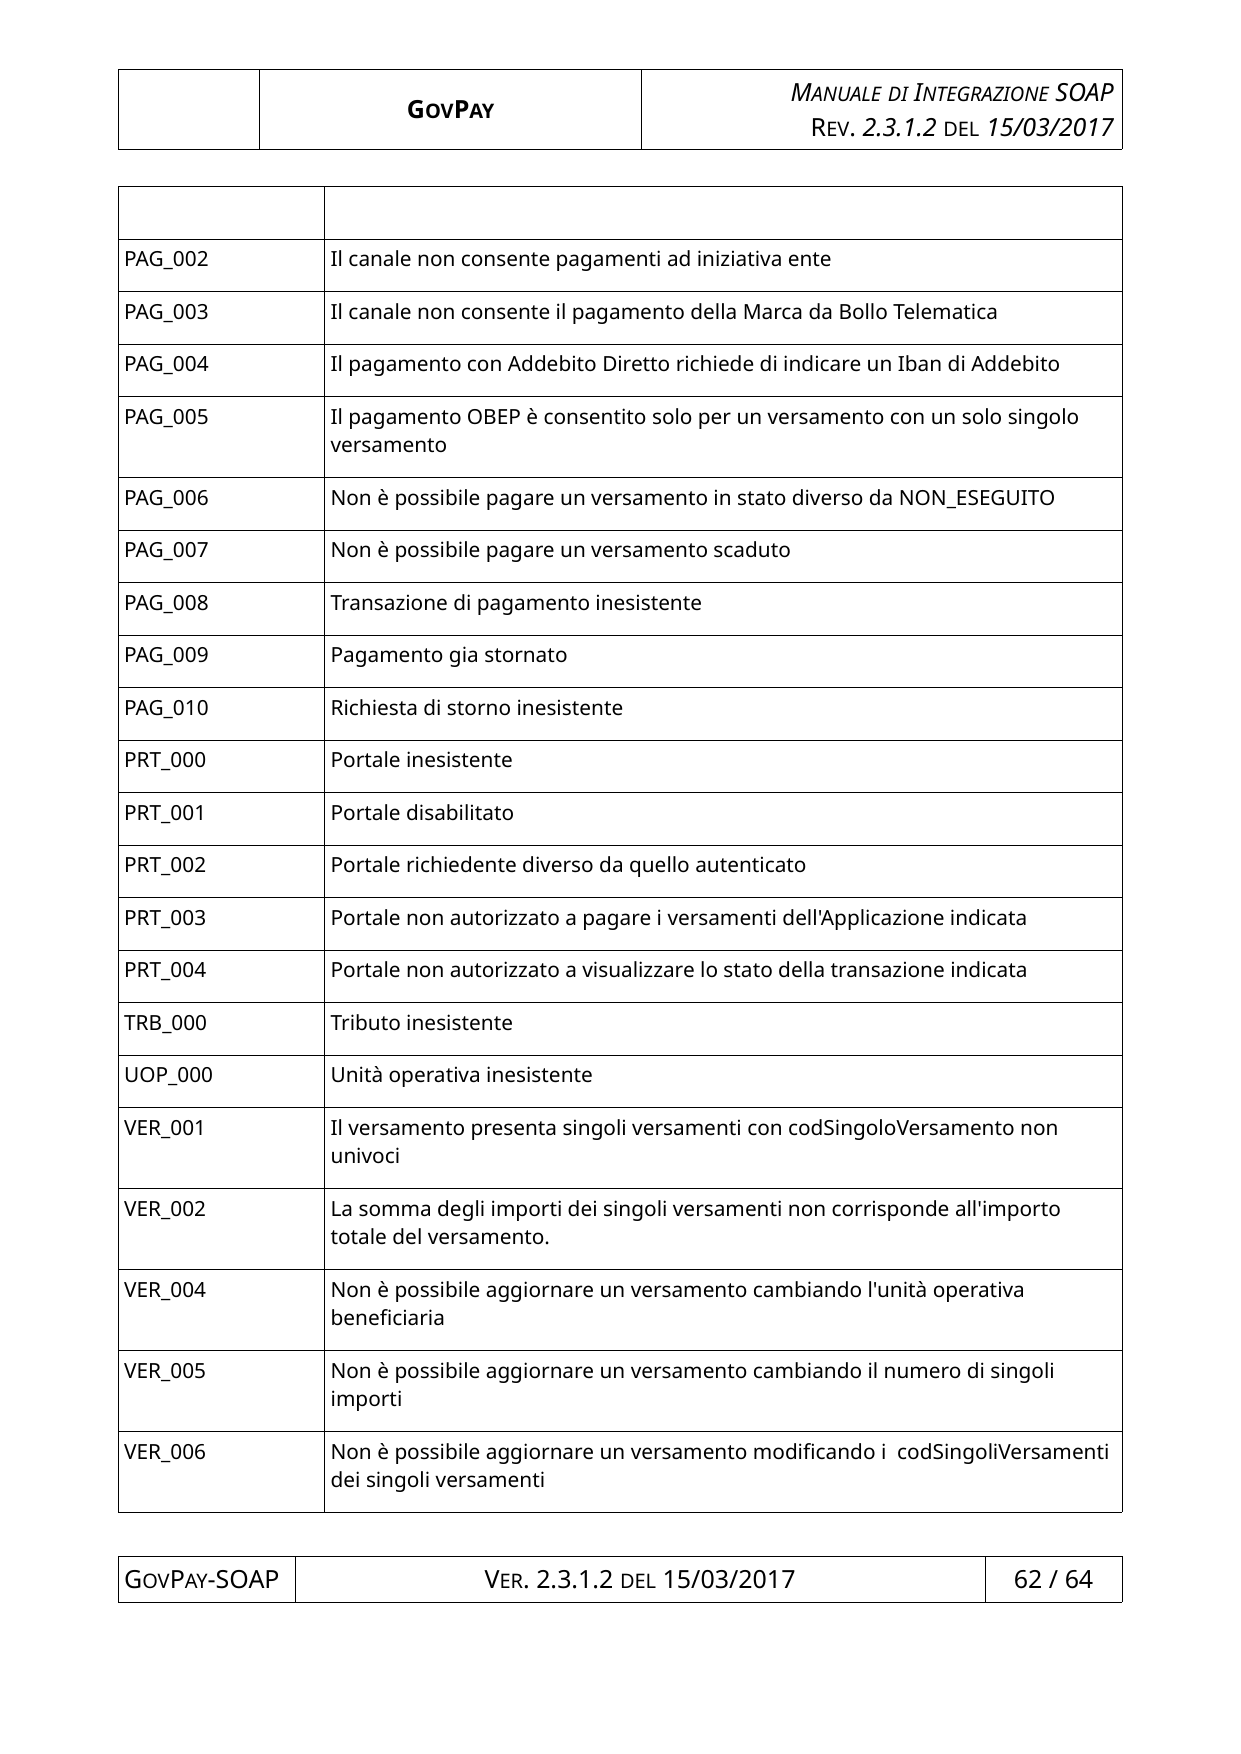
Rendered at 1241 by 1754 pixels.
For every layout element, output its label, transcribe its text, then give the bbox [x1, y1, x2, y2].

table_cell PAG_005 [119, 397, 324, 477]
table_cell Pagamento gia stornato [325, 636, 1122, 687]
table_cell PAG_003 [119, 292, 324, 344]
table_cell Il pagamento OBEP è consentito solo per un versamento con un solo singolo versamento [325, 397, 1122, 477]
table_cell Unità operativa inesistente [325, 1056, 1122, 1107]
table_cell Non è possibile pagare un versamento in stato diverso da NON_ESEGUITO [325, 478, 1122, 530]
table_cell VER_004 [119, 1270, 324, 1350]
table_cell VER_006 [119, 1432, 324, 1512]
table_cell TRB_000 [119, 1003, 324, 1055]
table_cell Portale non autorizzato a visualizzare lo stato della transazione indicata [325, 951, 1122, 1002]
table_cell La somma degli importi dei singoli versamenti non corrisponde all'importo totale del versamento. [325, 1189, 1122, 1269]
table_cell PAG_008 [119, 583, 324, 635]
table_cell Il versamento presenta singoli versamenti con codSingoloVersamento non univoci [325, 1108, 1122, 1188]
table_cell UOP_000 [119, 1056, 324, 1107]
table_cell Il canale non consente pagamenti ad iniziativa ente [325, 240, 1122, 291]
table_cell PAG_009 [119, 636, 324, 687]
table_cell Non è possibile aggiornare un versamento modificando i codSingoliVersamenti dei singoli versamenti [325, 1432, 1122, 1512]
table_cell Tributo inesistente [325, 1003, 1122, 1055]
table_cell [119, 187, 324, 239]
table_cell Portale richiedente diverso da quello autenticato [325, 846, 1122, 897]
table_cell PRT_001 [119, 793, 324, 845]
table_cell PRT_004 [119, 951, 324, 1002]
table_cell Il canale non consente il pagamento della Marca da Bollo Telematica [325, 292, 1122, 344]
table_cell Portale disabilitato [325, 793, 1122, 845]
table_cell Non è possibile aggiornare un versamento cambiando il numero di singoli importi [325, 1351, 1122, 1431]
table_cell Il pagamento con Addebito Diretto richiede di indicare un Iban di Addebito [325, 345, 1122, 396]
table_cell Portale non autorizzato a pagare i versamenti dell'Applicazione indicata [325, 898, 1122, 950]
table_cell PAG_010 [119, 688, 324, 740]
table_cell PRT_000 [119, 741, 324, 792]
table_cell VER_005 [119, 1351, 324, 1431]
table_cell PAG_004 [119, 345, 324, 396]
table_cell [325, 187, 1122, 239]
table_cell PRT_002 [119, 846, 324, 897]
table_cell PAG_006 [119, 478, 324, 530]
table_cell VER_001 [119, 1108, 324, 1188]
table_cell Portale inesistente [325, 741, 1122, 792]
table_cell PAG_007 [119, 531, 324, 582]
table_cell Non è possibile pagare un versamento scaduto [325, 531, 1122, 582]
table_cell Non è possibile aggiornare un versamento cambiando l'unità operativa beneficiaria [325, 1270, 1122, 1350]
table_cell PAG_002 [119, 240, 324, 291]
table_cell Transazione di pagamento inesistente [325, 583, 1122, 635]
table_cell VER_002 [119, 1189, 324, 1269]
table_cell Richiesta di storno inesistente [325, 688, 1122, 740]
table_cell PRT_003 [119, 898, 324, 950]
